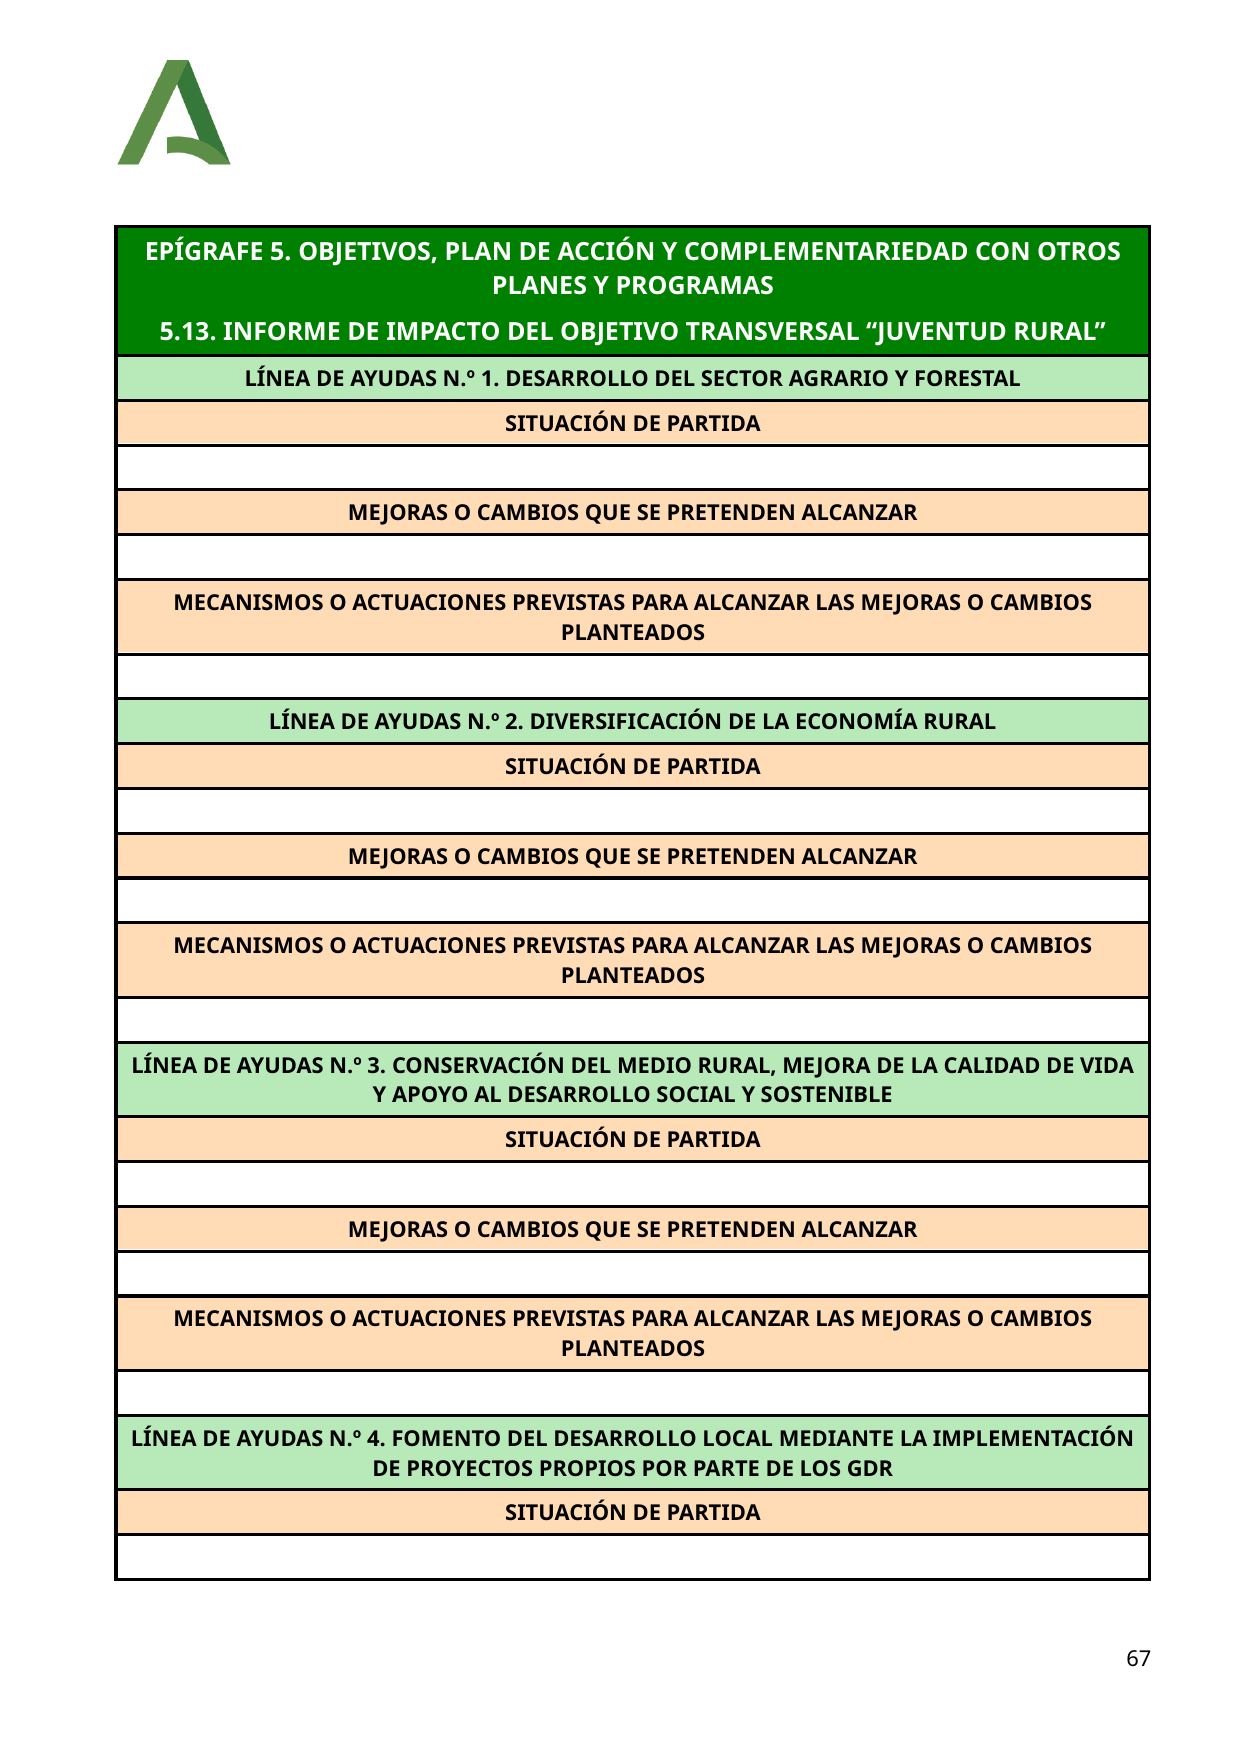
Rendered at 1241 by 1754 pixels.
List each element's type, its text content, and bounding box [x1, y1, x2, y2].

table_cell [118, 1372, 1148, 1414]
table_cell MECANISMOS O ACTUACIONES PREVISTAS PARA ALCANZAR LAS MEJORAS O CAMBIOS PLANTEADOS [118, 1298, 1148, 1369]
table_header EPÍGRAFE 5. OBJETIVOS, PLAN DE ACCIÓN Y COMPLEMENTARIEDAD CON OTROS PLANES Y PROGRAMAS 5.13. INFORME DE IMPACTO DEL OBJETIVO TRANSVERSAL “JUVENTUD RURAL” [118, 228, 1148, 354]
table_cell [118, 447, 1148, 488]
table_cell [118, 656, 1148, 697]
table_cell [118, 1253, 1148, 1294]
table_cell MEJORAS O CAMBIOS QUE SE PRETENDEN ALCANZAR [118, 491, 1148, 533]
table_cell [118, 1163, 1148, 1205]
table_cell MECANISMOS O ACTUACIONES PREVISTAS PARA ALCANZAR LAS MEJORAS O CAMBIOS PLANTEADOS [118, 581, 1148, 652]
table_cell SITUACIÓN DE PARTIDA [118, 1491, 1148, 1533]
table_cell LÍNEA DE AYUDAS N.º 4. FOMENTO DEL DESARROLLO LOCAL MEDIANTE LA IMPLEMENTACIÓN DE PROYECTOS PROPIOS POR PARTE DE LOS GDR [118, 1417, 1148, 1488]
table_cell MEJORAS O CAMBIOS QUE SE PRETENDEN ALCANZAR [118, 835, 1148, 876]
table_cell [118, 1536, 1148, 1578]
table_cell LÍNEA DE AYUDAS N.º 1. DESARROLLO DEL SECTOR AGRARIO Y FORESTAL [118, 357, 1148, 399]
table_cell [118, 790, 1148, 832]
table_cell SITUACIÓN DE PARTIDA [118, 402, 1148, 443]
table_cell LÍNEA DE AYUDAS N.º 2. DIVERSIFICACIÓN DE LA ECONOMÍA RURAL [118, 700, 1148, 742]
table_cell [118, 999, 1148, 1041]
table_cell LÍNEA DE AYUDAS N.º 3. CONSERVACIÓN DEL MEDIO RURAL, MEJORA DE LA CALIDAD DE VIDA Y APOYO AL DESARROLLO SOCIAL Y SOSTENIBLE [118, 1044, 1148, 1115]
table_cell MEJORAS O CAMBIOS QUE SE PRETENDEN ALCANZAR [118, 1208, 1148, 1249]
table_cell SITUACIÓN DE PARTIDA [118, 745, 1148, 787]
picture [111, 53, 237, 171]
table_cell [118, 880, 1148, 921]
table_cell SITUACIÓN DE PARTIDA [118, 1118, 1148, 1160]
table_cell [118, 536, 1148, 578]
table_cell MECANISMOS O ACTUACIONES PREVISTAS PARA ALCANZAR LAS MEJORAS O CAMBIOS PLANTEADOS [118, 924, 1148, 996]
